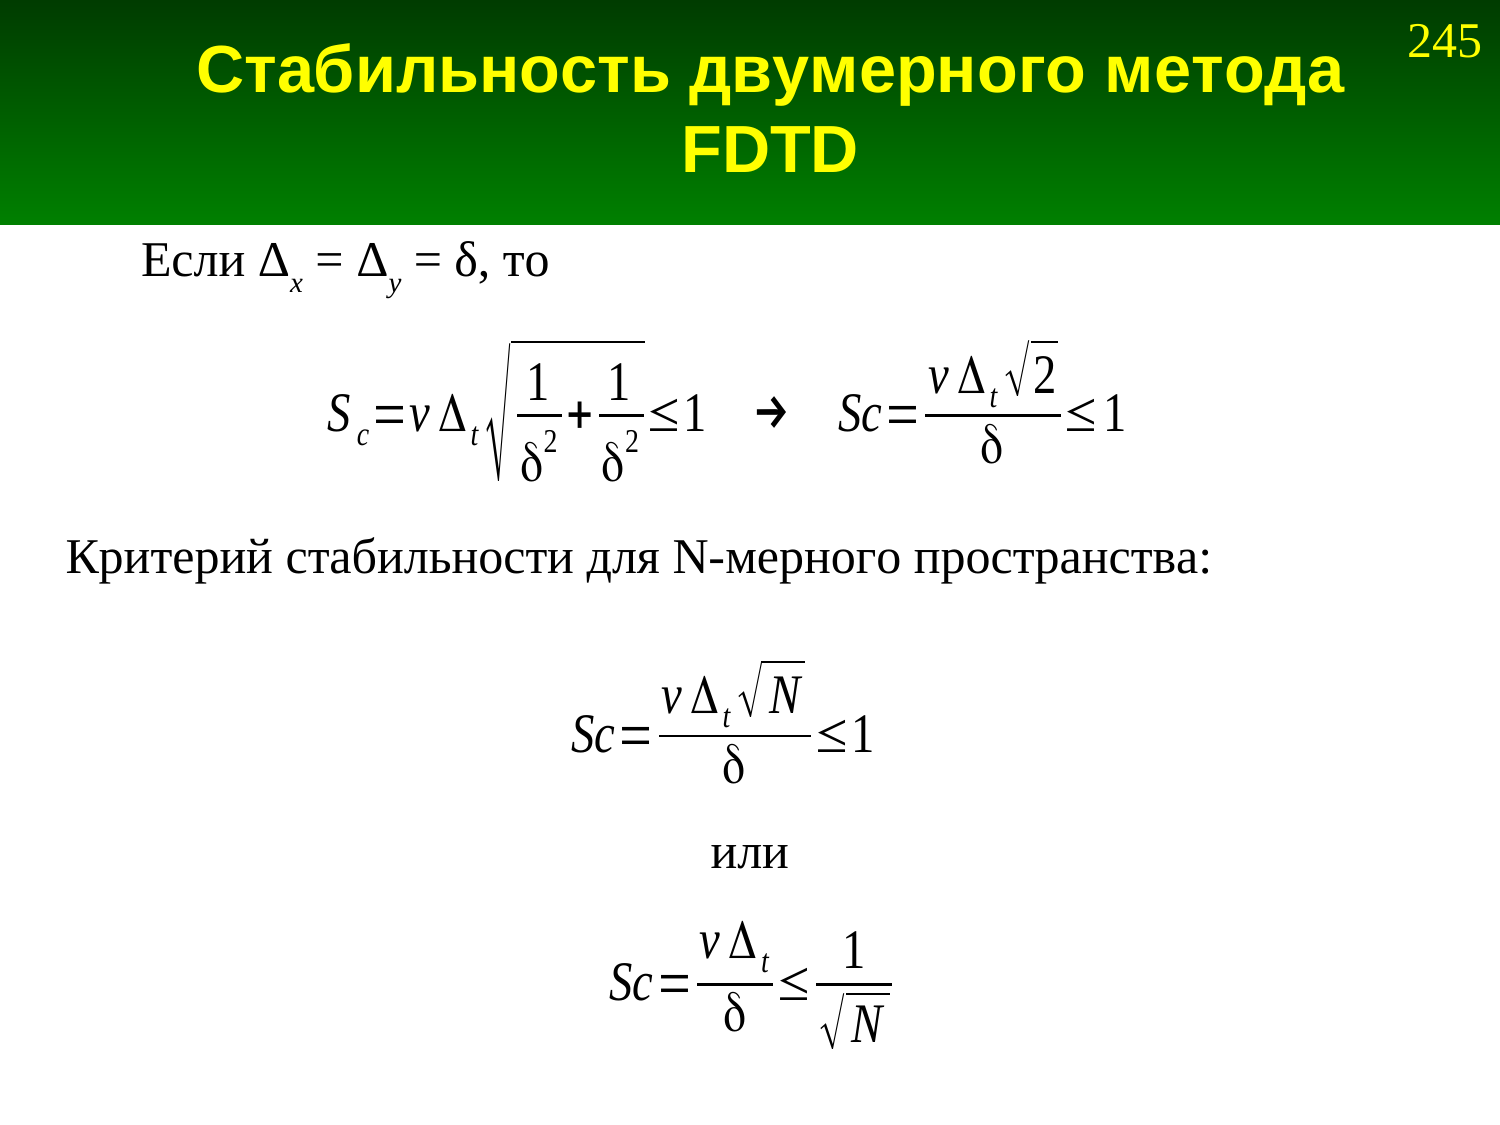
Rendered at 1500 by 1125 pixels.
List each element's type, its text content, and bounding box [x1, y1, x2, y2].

chart [556, 657, 886, 788]
chart [313, 337, 1137, 483]
title Стабильность двумерного метода FDTD [100, 7, 1441, 204]
text_box или [695, 811, 805, 886]
text_box Критерий стабильности для N-мерного пространства: [50, 515, 1229, 591]
text_box Если Δx = Δy = δ, то [126, 218, 1472, 306]
chart [594, 909, 906, 1057]
